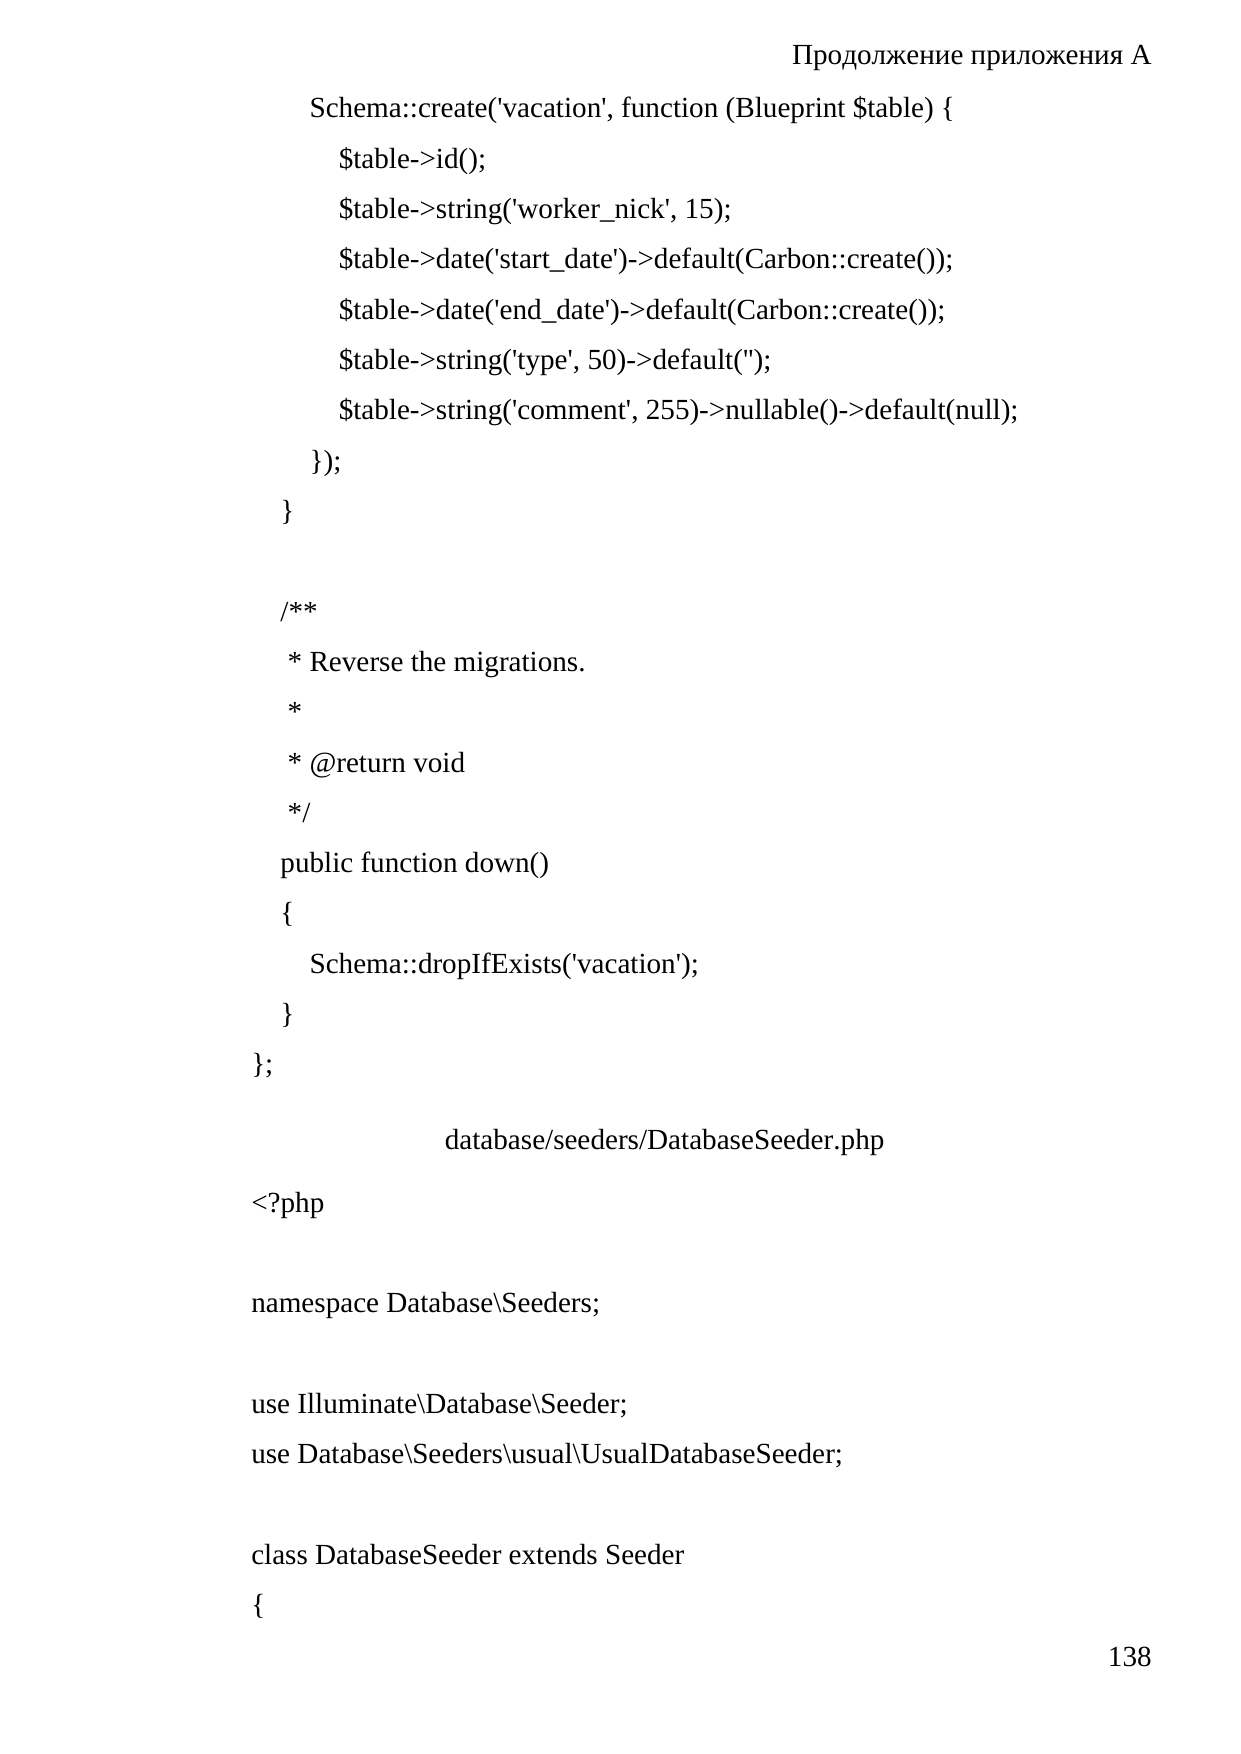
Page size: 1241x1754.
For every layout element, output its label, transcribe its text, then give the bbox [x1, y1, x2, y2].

text $table->string('type', 50)->default(''); [177, 342, 1152, 376]
text * @return void [177, 745, 1152, 778]
text namespace Database\Seeders; [177, 1285, 1152, 1319]
text $table->date('start_date')->default(Carbon::create()); [177, 242, 1152, 275]
text Schema::dropIfExists('vacation'); [177, 946, 1152, 979]
text * [177, 694, 1152, 728]
text $table->string('comment', 255)->nullable()->default(null); [177, 392, 1152, 426]
text Schema::create('vacation', function (Blueprint $table) { [177, 91, 1152, 124]
subtitle database/seeders/DatabaseSeeder.php [177, 1122, 1152, 1155]
text $table->id(); [177, 141, 1152, 174]
text use Database\Seeders\usual\UsualDatabaseSeeder; [177, 1436, 1152, 1470]
text } [177, 996, 1152, 1030]
text /** [177, 594, 1152, 627]
text }; [177, 1047, 1152, 1080]
text class DatabaseSeeder extends Seeder [177, 1537, 1152, 1570]
text use Illuminate\Database\Seeder; [177, 1386, 1152, 1419]
text $table->date('end_date')->default(Carbon::create()); [177, 292, 1152, 325]
text public function down() [177, 845, 1152, 879]
text <?php [177, 1185, 1152, 1218]
text }); [177, 443, 1152, 476]
text */ [177, 795, 1152, 828]
text * Reverse the migrations. [177, 644, 1152, 678]
text { [177, 1587, 1152, 1621]
text } [177, 493, 1152, 527]
text $table->string('worker_nick', 15); [177, 191, 1152, 225]
text { [177, 896, 1152, 929]
